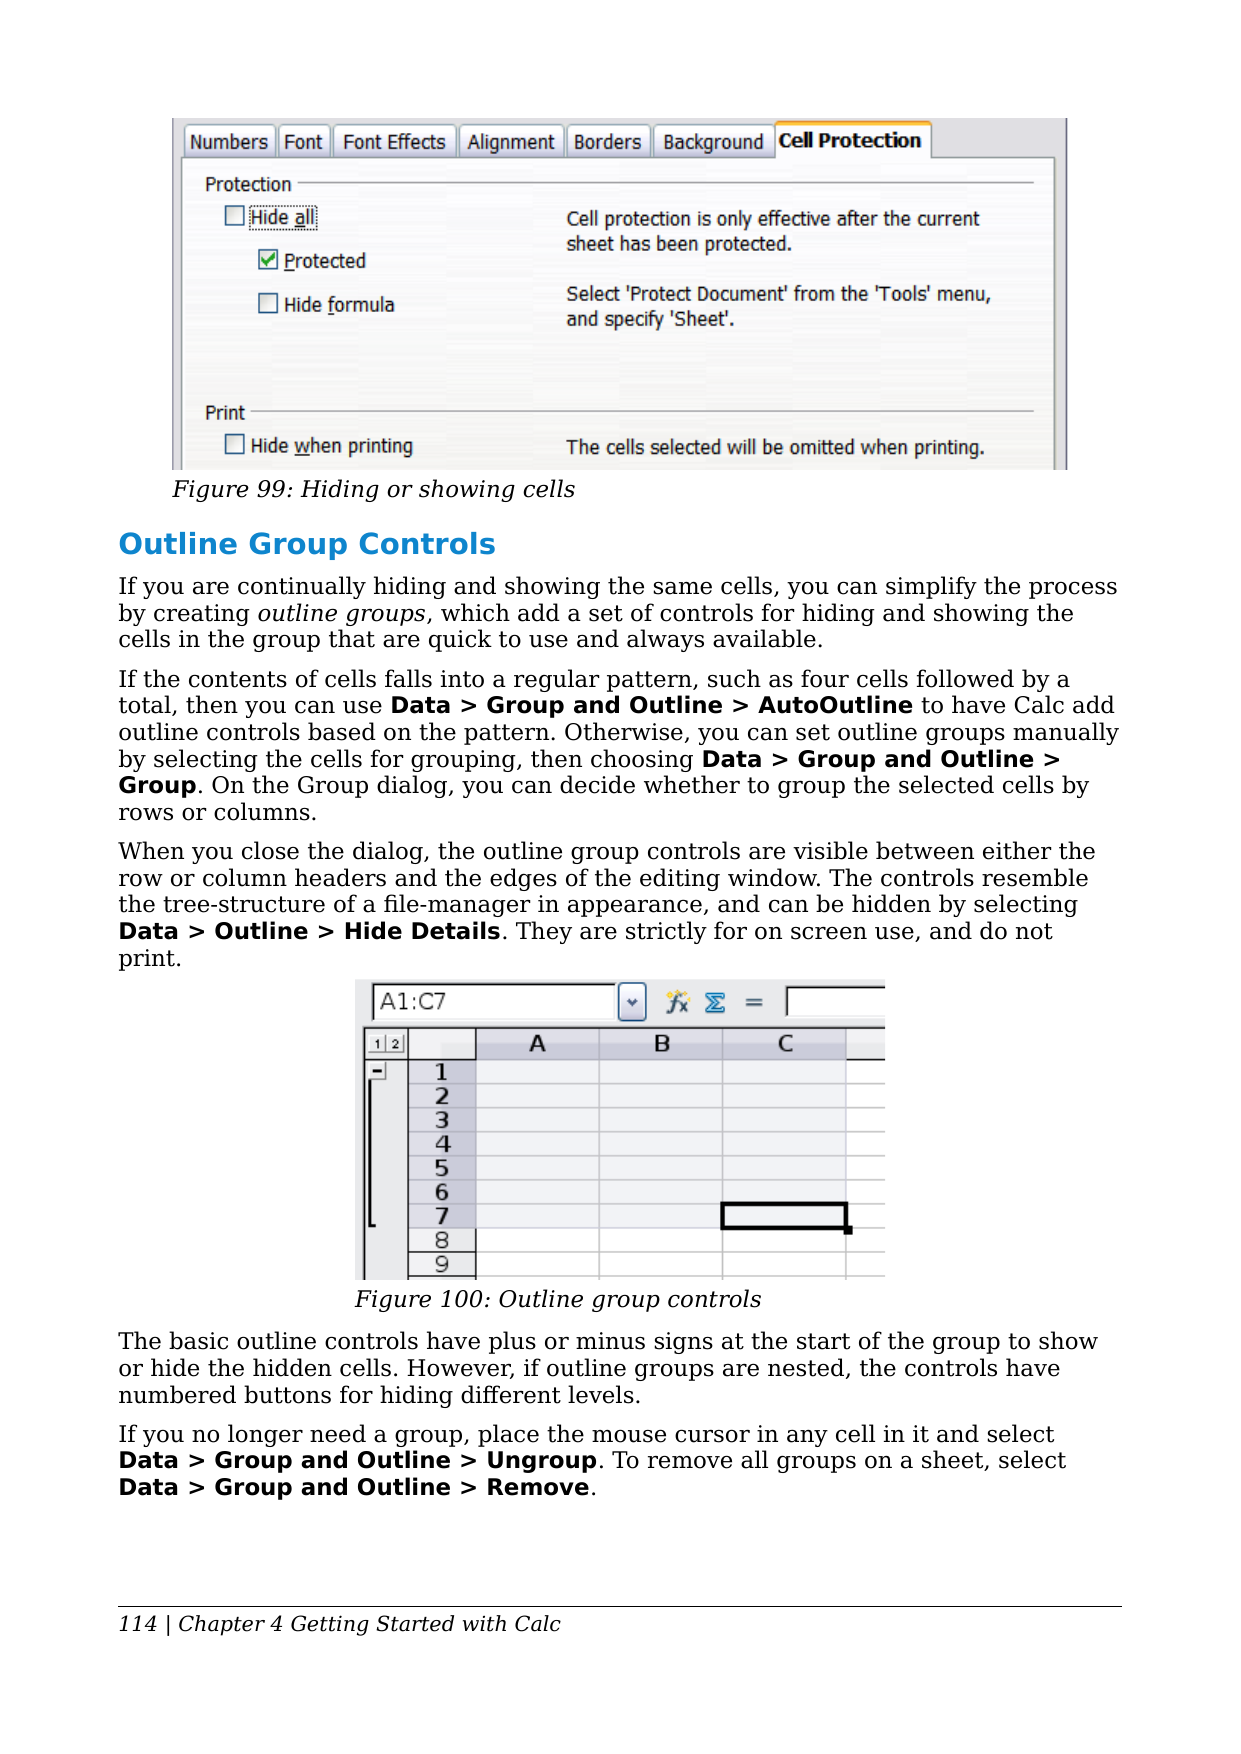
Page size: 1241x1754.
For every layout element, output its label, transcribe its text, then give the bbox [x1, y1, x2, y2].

text Figure 38: Hiding or showing cells [172, 476, 1068, 503]
picture [172, 118, 1069, 470]
text When you close the dialog, the outline group controls are visible between either the row or column headers and the edges of the editing window. The controls resemble the tree-structure of a file-manager in appearance, and can be hidden by selecting Data > Outline > Hide Details. They are strictly for on screen use, and do not print. [118, 838, 1122, 972]
text If you are continually hiding and showing the same cells, you can simplify the process by creating outline groups, which add a set of controls for hiding and showing the cells in the group that are quick to use and always available. [118, 573, 1122, 653]
text The basic outline controls have plus or minus signs at the start of the group to show or hide the hidden cells. However, if outline groups are nested, the controls have numbered buttons for hiding different levels. [118, 1328, 1122, 1408]
subtitle Outline Group Controls [118, 527, 1122, 561]
text If the contents of cells falls into a regular pattern, such as four cells followed by a total, then you can use Data > Group and Outline > AutoOutline to have Calc add outline controls based on the pattern. Otherwise, you can set outline groups manually by selecting the cells for grouping, then choosing Data > Group and Outline > Group. On the Group dialog, you can decide whether to group the selected cells by rows or columns. [118, 666, 1122, 826]
text If you no longer need a group, place the mouse cursor in any cell in it and select Data > Group and Outline > Ungroup. To remove all groups on a sheet, select Data > Group and Outline > Remove. [118, 1421, 1122, 1501]
text Figure 39: Outline group controls [355, 1286, 885, 1313]
picture [355, 978, 886, 1280]
